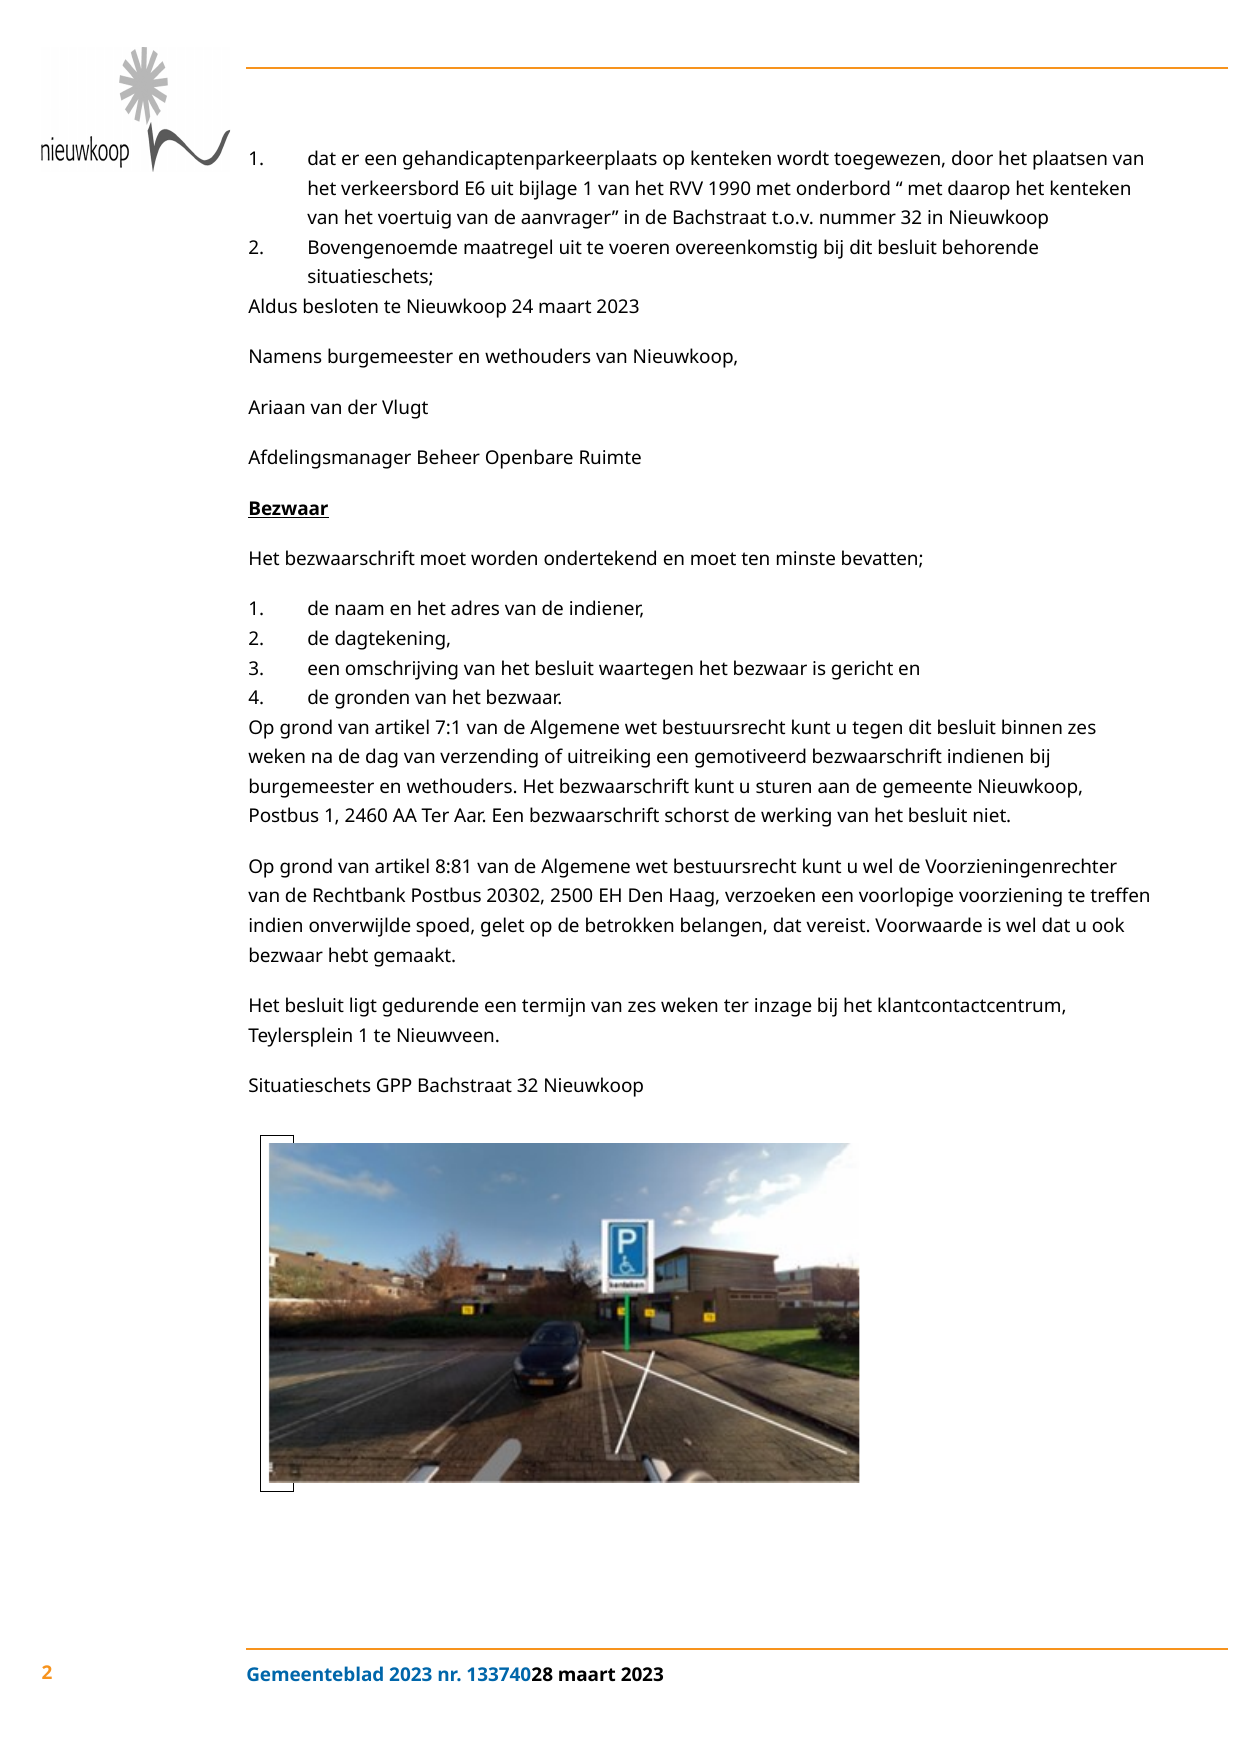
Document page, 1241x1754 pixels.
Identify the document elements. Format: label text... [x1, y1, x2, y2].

text Het bezwaarschrift moet worden ondertekend en moet ten minste bevatten; [248, 545, 1152, 571]
picture [41, 47, 231, 172]
list dat er een gehandicaptenparkeerplaats op kenteken wordt toegewezen, door het plaatsen van het verkeersbord E6 uit bijlage 1 van het RVV 1990 met onderbord “ met daarop het kenteken van het voertuig van de aanvrager” in de Bachstraat t.o.v. nummer 32 in Nieuwkoop [248, 145, 1152, 230]
text Ariaan van der Vlugt [248, 394, 1152, 420]
list de dagtekening, [248, 625, 1152, 651]
list Bovengenoemde maatregel uit te voeren overeenkomstig bij dit besluit behorende situatieschets; [248, 234, 1152, 289]
picture [268, 1143, 860, 1483]
list de naam en het adres van de indiener, [248, 596, 1152, 621]
text Op grond van artikel 7:1 van de Algemene wet bestuursrecht kunt u tegen dit besluit binnen zes weken na de dag van verzending of uitreiking een gemotiveerd bezwaarschrift indienen bij burgemeester en wethouders. Het bezwaarschrift kunt u sturen aan de gemeente Nieuwkoop, Postbus 1, 2460 AA Ter Aar. Een bezwaarschrift schorst de werking van het besluit niet. [248, 714, 1152, 828]
text Namens burgemeester en wethouders van Nieuwkoop, [248, 343, 1152, 369]
list de gronden van het bezwaar. [248, 684, 1152, 710]
text Op grond van artikel 8:81 van de Algemene wet bestuursrecht kunt u wel de Voorzieningenrechter van de Rechtbank Postbus 20302, 2500 EH Den Haag, verzoeken een voorlopige voorziening te treffen indien onverwijlde spoed, gelet op de betrokken belangen, dat vereist. Voorwaarde is wel dat u ook bezwaar hebt gemaakt. [248, 853, 1152, 968]
text Bezwaar [248, 495, 1152, 521]
list een omschrijving van het besluit waartegen het bezwaar is gericht en [248, 655, 1152, 681]
text Afdelingsmanager Beheer Openbare Ruimte [248, 444, 1152, 470]
text Situatieschets GPP Bachstraat 32 Nieuwkoop [248, 1072, 1152, 1098]
text Het besluit ligt gedurende een termijn van zes weken ter inzage bij het klantcontactcentrum, Teylersplein 1 te Nieuwveen. [248, 992, 1152, 1048]
text Aldus besloten te Nieuwkoop 24 maart 2023 [248, 293, 1152, 319]
